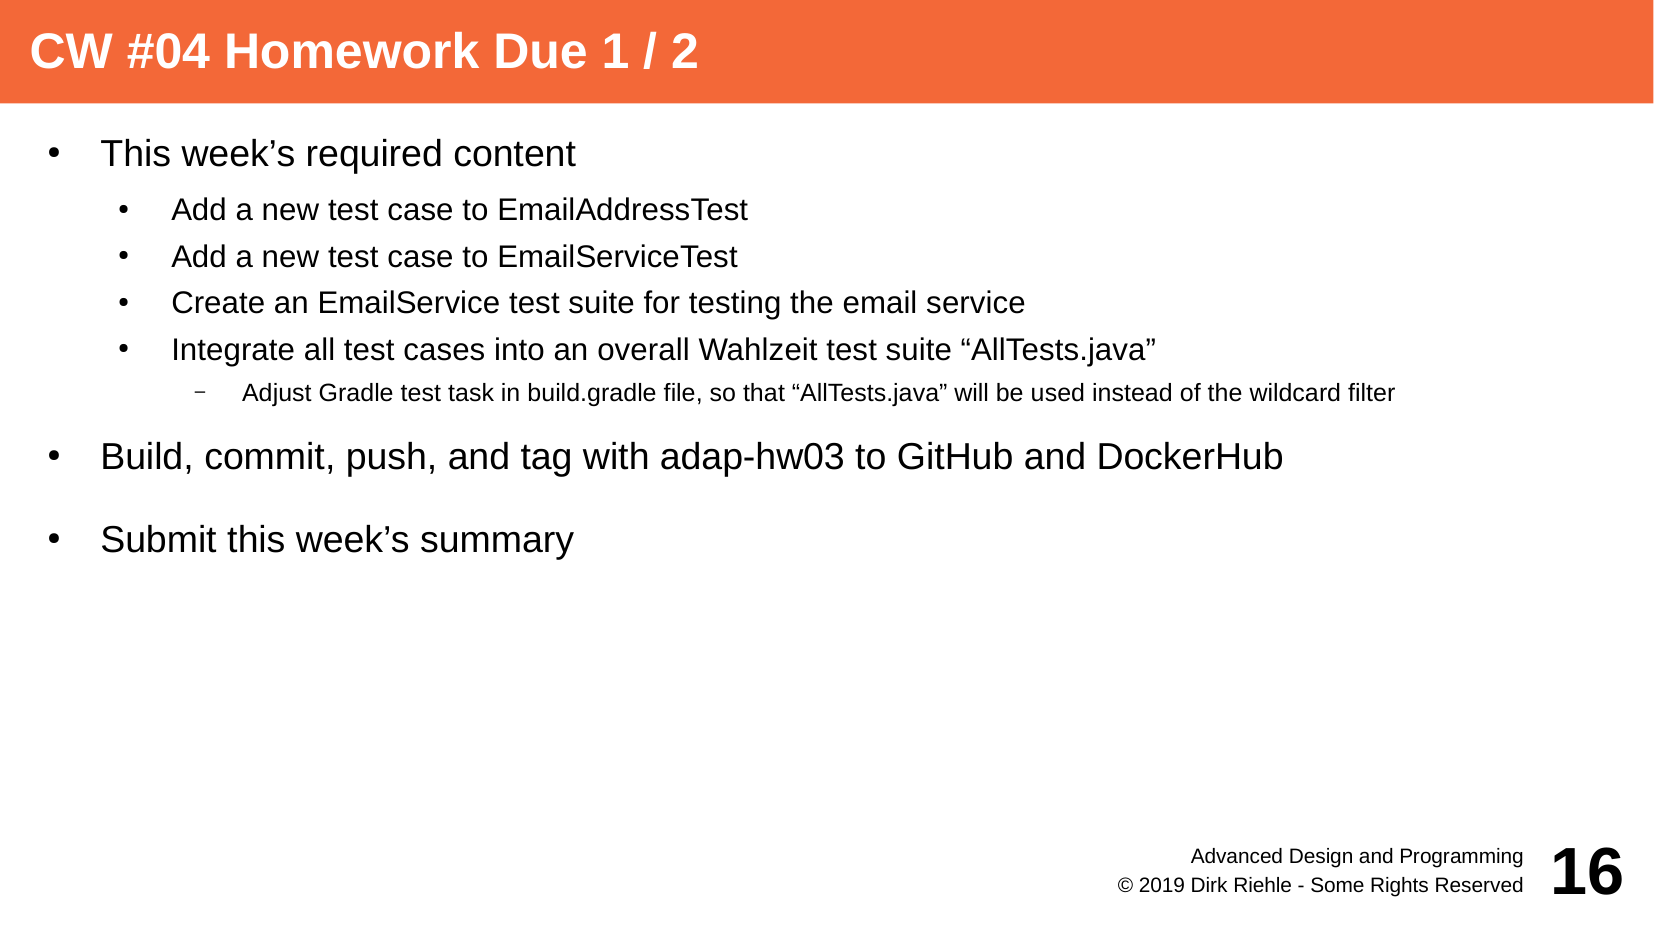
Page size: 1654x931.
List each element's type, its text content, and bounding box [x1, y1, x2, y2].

list This week’s required content Add a new test case to EmailAddressTest Add a new test case to EmailServiceTest Create an EmailService test suite for testing the email service Integrate all test cases into an overall Wahlzeit test suite “AllTests.java” Adjust Gradle test task in build.gradle file, so that “AllTests.java” will be used instead of the wildcard filter Build, commit, push, and tag with adap-hw03 to GitHub and DockerHub Submit this week’s summary [29, 132, 1625, 813]
title CW #04 Homework Due 1 / 2 [0, 0, 1654, 104]
